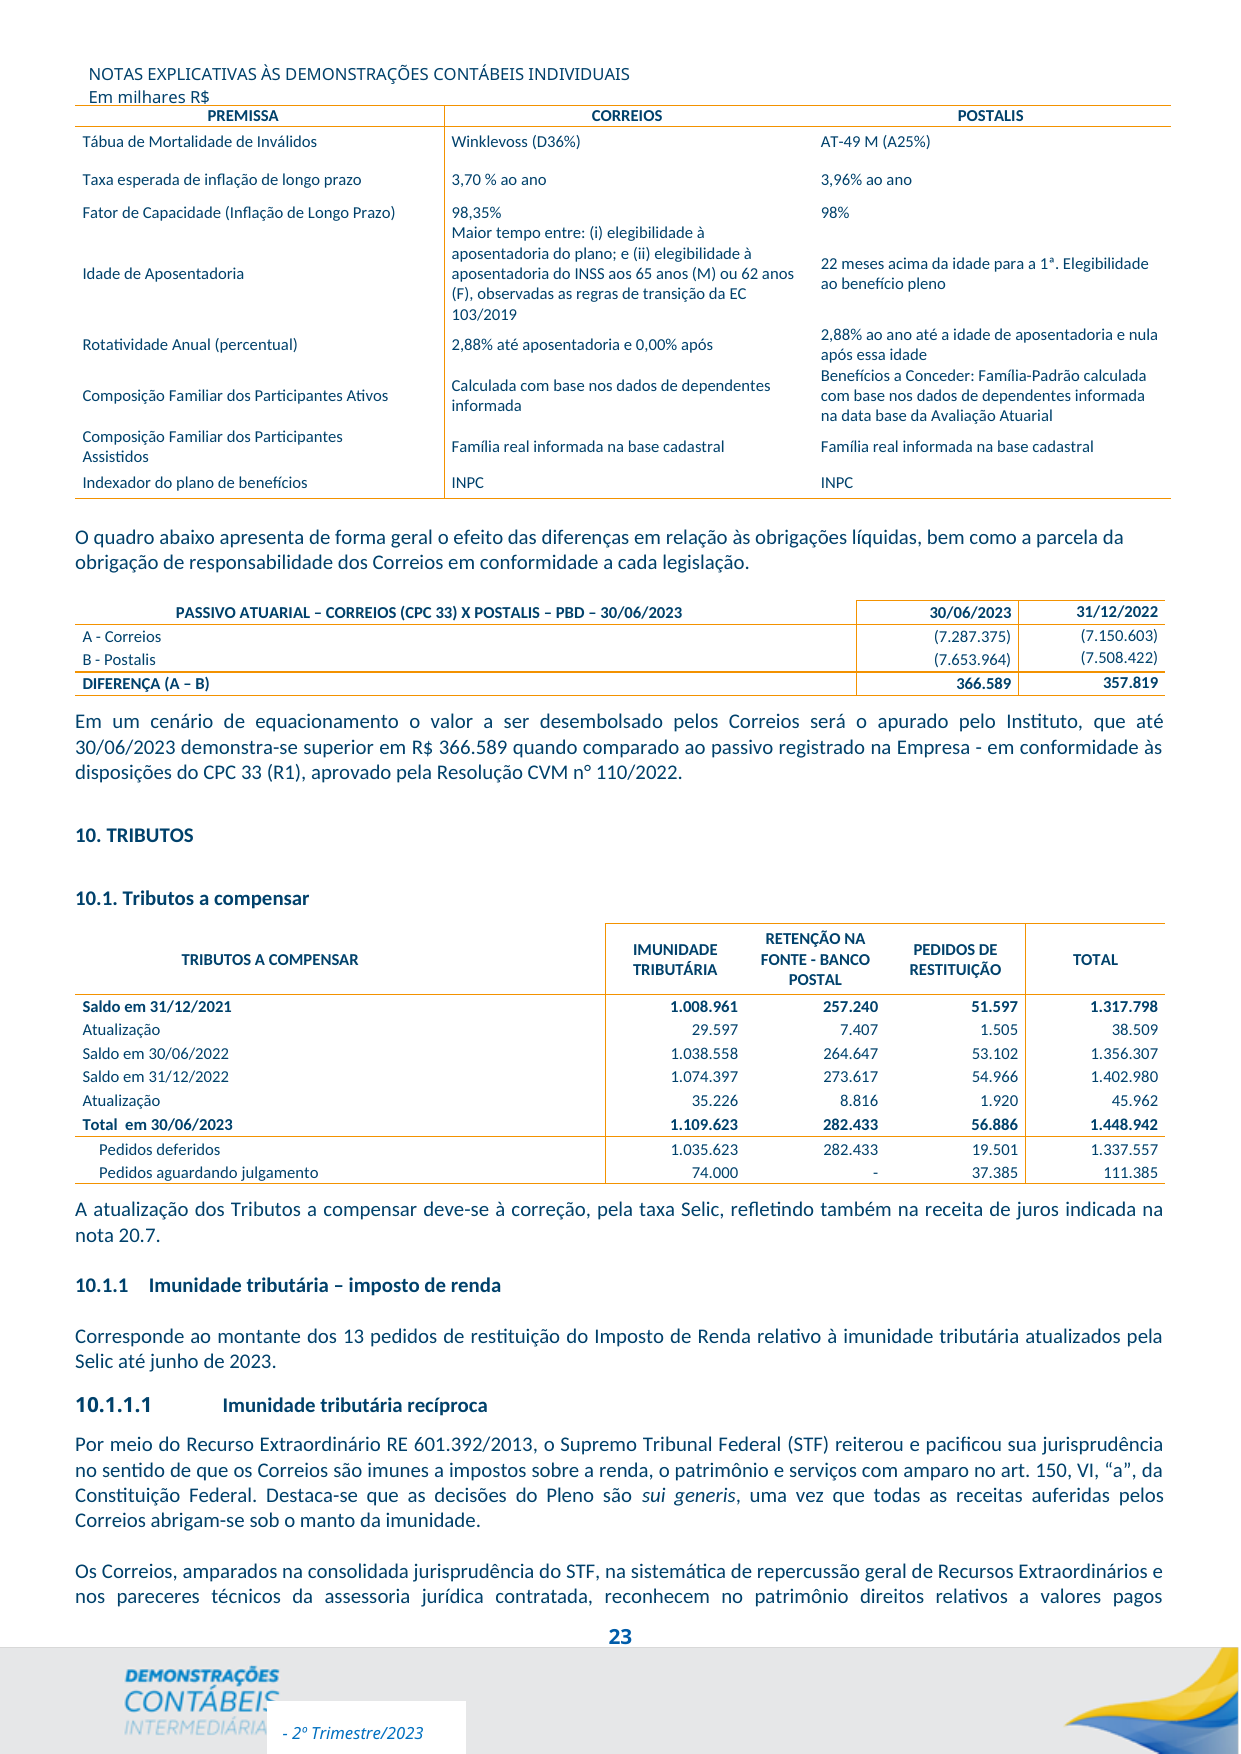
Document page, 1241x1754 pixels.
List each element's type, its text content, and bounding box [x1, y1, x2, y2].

table_header [415, 114, 444, 126]
table_header PEDIDOS DE RESTITUIÇÃO [885, 924, 1025, 994]
table_cell INPC [813, 466, 1171, 498]
table_cell 7.407 [745, 1018, 885, 1041]
table_cell 1.038.558 [606, 1041, 745, 1065]
table_cell 357.819 [1019, 673, 1165, 695]
table_cell [465, 1112, 605, 1136]
table_header PASSIVO ATUARIAL – CORREIOS (CPC 33) X POSTALIS – PBD – 30/06/2023 [75, 600, 783, 624]
table_cell A - Correios [75, 625, 783, 648]
table_cell Saldo em 31/12/2022 [75, 1065, 465, 1088]
table_cell Composição Familiar dos Participantes Ativos [75, 365, 415, 426]
table_header RETENÇÃO NA FONTE - BANCO POSTAL [745, 924, 885, 994]
table_cell Fator de Capacidade (Inflação de Longo Prazo) [75, 203, 415, 223]
table_cell Composição Familiar dos Participantes Assistidos [75, 426, 415, 466]
table_cell [783, 625, 856, 648]
table_cell Taxa esperada de inflação de longo prazo [75, 157, 415, 202]
table_cell 282.433 [745, 1137, 885, 1159]
text Os Correios, amparados na consolidada jurisprudência do STF, na sistemática de repercussão geral de Recursos Extraordinários e nos pareceres técnicos da assessoria jurídica contratada, reconhecem no patrimônio direitos relativos a valores pagos [75, 1558, 1165, 1609]
table_cell Benefícios a Conceder: Família-Padrão calculada com base nos dados de dependentes informada na data base da Avaliação Atuarial [813, 365, 1171, 426]
table_cell 51.597 [885, 995, 1025, 1018]
table_cell - [745, 1160, 885, 1183]
table_cell Calculada com base nos dados de dependentes informada [445, 365, 813, 426]
table_header TOTAL [1026, 924, 1165, 994]
table_cell 1.505 [885, 1018, 1025, 1041]
table_cell [415, 127, 444, 157]
table_cell [465, 1137, 605, 1159]
table_cell 1.317.798 [1026, 995, 1165, 1018]
table_cell 2,88% ao ano até a idade de aposentadoria e nula após essa idade [813, 324, 1171, 365]
table_cell 1.920 [885, 1089, 1025, 1112]
table_cell 1.448.942 [1026, 1112, 1165, 1136]
table_cell [415, 203, 444, 223]
table_cell Idade de Aposentadoria [75, 223, 415, 324]
table_cell 19.501 [885, 1137, 1025, 1159]
text Corresponde ao montante dos 13 pedidos de restituição do Imposto de Renda relativo à imunidade tributária atualizados pela Selic até junho de 2023. [75, 1323, 1165, 1374]
text A atualização dos Tributos a compensar deve-se à correção, pela taxa Selic, refletindo também na receita de juros indicada na nota 20.7. [75, 1197, 1165, 1247]
text O quadro abaixo apresenta de forma geral o efeito das diferenças em relação às obrigações líquidas, bem como a parcela da obrigação de responsabilidade dos Correios em conformidade a cada legislação. [75, 524, 1165, 575]
table_cell 29.597 [606, 1018, 745, 1041]
text Em um cenário de equacionamento o valor a ser desembolsado pelos Correios será o apurado pelo Instituto, que até 30/06/2023 demonstra-se superior em R$ 366.589 quando comparado ao passivo registrado na Empresa - em conformidade às disposições do CPC 33 (R1), aprovado pela Resolução CVM n° 110/2022. [75, 708, 1165, 785]
table_cell [465, 1018, 605, 1041]
table_cell (7.653.964) [857, 648, 1018, 671]
table_cell 98,35% [445, 203, 813, 223]
table_cell Indexador do plano de benefícios [75, 466, 415, 498]
table_cell 56.886 [885, 1112, 1025, 1136]
table_cell Pedidos deferidos [75, 1137, 465, 1159]
table_cell Saldo em 30/06/2022 [75, 1041, 465, 1065]
subtitle TRIBUTOS [75, 822, 1165, 848]
subtitle Imunidade tributária recíproca [75, 1390, 1165, 1419]
table_cell AT-49 M (A25%) [813, 127, 1171, 157]
table_cell (7.150.603) [1019, 625, 1165, 648]
subtitle Tributos a compensar [75, 885, 1165, 911]
table_cell 366.589 [857, 673, 1018, 695]
table_header TRIBUTOS A COMPENSAR [75, 923, 465, 994]
table_cell 35.226 [606, 1089, 745, 1112]
table_cell 98% [813, 203, 1171, 223]
table_cell 1.356.307 [1026, 1041, 1165, 1065]
table_cell Família real informada na base cadastral [813, 426, 1171, 466]
subtitle Imunidade tributária – imposto de renda [75, 1272, 1165, 1298]
table_cell Tábua de Mortalidade de Inválidos [75, 127, 415, 157]
table_cell 1.337.557 [1026, 1137, 1165, 1159]
table_cell 282.433 [745, 1112, 885, 1136]
table_cell [465, 1065, 605, 1088]
table_cell 3,96% ao ano [813, 157, 1171, 202]
table_cell 3,70 % ao ano [445, 157, 813, 202]
table_cell 257.240 [745, 995, 885, 1018]
table_cell [415, 466, 444, 498]
table_header [465, 923, 605, 994]
table_cell [415, 324, 444, 365]
table_cell 8.816 [745, 1089, 885, 1112]
table_cell Pedidos aguardando julgamento [75, 1160, 465, 1183]
table_cell [465, 1160, 605, 1183]
table_cell DIFERENÇA (A – B) [75, 673, 783, 695]
table_cell Atualização [75, 1089, 465, 1112]
table_cell 1.035.623 [606, 1137, 745, 1159]
table_cell [465, 995, 605, 1018]
table_cell 1.109.623 [606, 1112, 745, 1136]
table_header PREMISSA [75, 114, 415, 126]
table_cell Saldo em 31/12/2021 [75, 995, 465, 1018]
table_cell [415, 365, 444, 426]
table_cell 273.617 [745, 1065, 885, 1088]
table_cell B - Postalis [75, 648, 783, 671]
table_cell [415, 223, 444, 324]
table_cell Família real informada na base cadastral [445, 426, 813, 466]
table_cell 74.000 [606, 1160, 745, 1183]
table_cell 264.647 [745, 1041, 885, 1065]
picture [0, 1646, 1240, 1754]
table_cell [783, 673, 856, 695]
table_cell (7.287.375) [857, 625, 1018, 648]
table_cell 111.385 [1026, 1160, 1165, 1183]
table_cell [465, 1041, 605, 1065]
table_cell Rotatividade Anual (percentual) [75, 324, 415, 365]
table_cell [783, 648, 856, 671]
table_cell 2,88% até aposentadoria e 0,00% após [445, 324, 813, 365]
table_cell Maior tempo entre: (i) elegibilidade à aposentadoria do plano; e (ii) elegibilidade à aposentadoria do INSS aos 65 anos (M) ou 62 anos (F), observadas as regras de transição da EC 103/2019 [445, 223, 813, 324]
table_header CORREIOS [445, 114, 813, 126]
table_cell 1.074.397 [606, 1065, 745, 1088]
table_header IMUNIDADE TRIBUTÁRIA [606, 924, 745, 994]
table_cell 54.966 [885, 1065, 1025, 1088]
table_cell 53.102 [885, 1041, 1025, 1065]
table_cell 45.962 [1026, 1089, 1165, 1112]
table_cell Total em 30/06/2023 [75, 1112, 465, 1136]
table_cell 1.008.961 [606, 995, 745, 1018]
table_cell 1.402.980 [1026, 1065, 1165, 1088]
table_cell 22 meses acima da idade para a 1ª. Elegibilidade ao benefício pleno [813, 223, 1171, 324]
table_header 31/12/2022 [1019, 601, 1165, 624]
table_cell (7.508.422) [1019, 648, 1165, 671]
table_header POSTALIS [813, 106, 1171, 126]
text Por meio do Recurso Extraordinário RE 601.392/2013, o Supremo Tribunal Federal (STF) reiterou e pacificou sua jurisprudência no sentido de que os Correios são imunes a impostos sobre a renda, o patrimônio e serviços com amparo no art. 150, VI, “a”, da Constituição Federal. Destaca-se que as decisões do Pleno são sui generis, uma vez que todas as receitas auferidas pelos Correios abrigam-se sob o manto da imunidade. [75, 1431, 1165, 1533]
table_cell 37.385 [885, 1160, 1025, 1183]
table_cell INPC [445, 466, 813, 498]
table_cell Atualização [75, 1018, 465, 1041]
table_cell [415, 157, 444, 202]
table_cell Winklevoss (D36%) [445, 127, 813, 157]
table_cell [415, 426, 444, 466]
table_cell 38.509 [1026, 1018, 1165, 1041]
table_cell [465, 1089, 605, 1112]
table_header 30/06/2023 [857, 601, 1018, 624]
table_header [783, 600, 856, 624]
